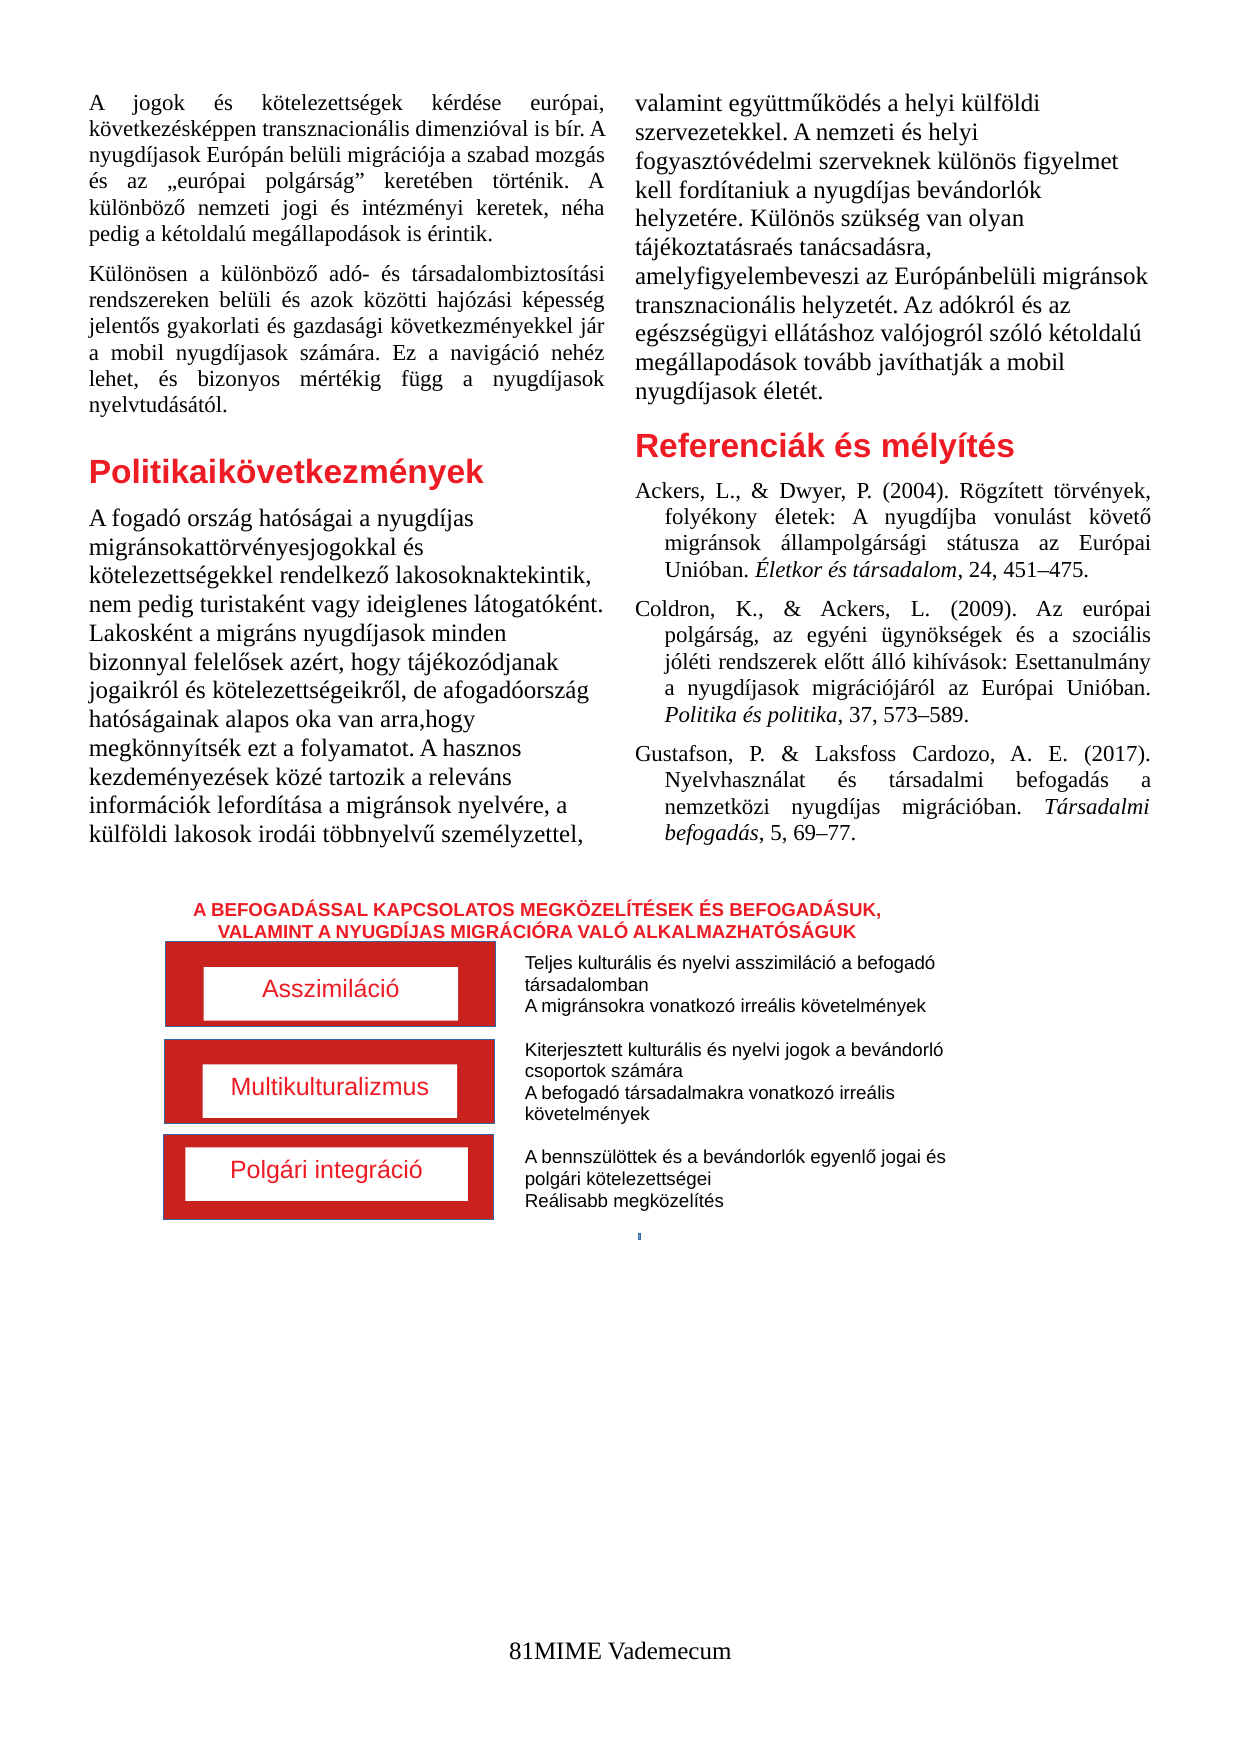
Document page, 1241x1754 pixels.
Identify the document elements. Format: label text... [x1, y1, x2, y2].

text A fogadó ország hatóságai a nyugdíjas migránsokattörvényesjogokkal és kötelezettségekkel rendelkező lakosoknaktekintik, nem pedig turistaként vagy ideiglenes látogatóként. Lakosként a migráns nyugdíjasok minden bizonnyal felelősek azért, hogy tájékozódjanak jogaikról és kötelezettségeikről, de afogadóország hatóságainak alapos oka van arra,hogy megkönnyítsék ezt a folyamatot. A hasznos kezdeményezések közé tartozik a releváns információk lefordítása a migránsok nyelvére, a külföldi lakosok irodái többnyelvű személyzettel, [88, 503, 605, 848]
text Különösen a különböző adó- és társadalombiztosítási rendszereken belüli és azok közötti hajózási képesség jelentős gyakorlati és gazdasági következményekkel jár a mobil nyugdíjasok számára. Ez a navigáció nehéz lehet, és bizonyos mértékig függ a nyugdíjasok nyelvtudásától. [88, 260, 605, 418]
text Gustafson, P. & Laksfoss Cardozo, A. E. (2017). Nyelvhasználat és társadalmi befogadás a nemzetközi nyugdíjas migrációban. Társadalmi befogadás, 5, 69–77. [635, 740, 1152, 845]
text Ackers, L., & Dwyer, P. (2004). Rögzített törvények, folyékony életek: A nyugdíjba vonulást követő migránsok állampolgársági státusza az Európai Unióban. Életkor és társadalom, 24, 451–475. [635, 477, 1152, 582]
text A jogok és kötelezettségek kérdése európai, következésképpen transznacionális dimenzióval is bír. A nyugdíjasok Európán belüli migrációja a szabad mozgás és az „európai polgárság” keretében történik. A különböző nemzeti jogi és intézményi keretek, néha pedig a kétoldalú megállapodások is érintik. [88, 88, 605, 247]
text Coldron, K., & Ackers, L. (2009). Az európai polgárság, az egyéni ügynökségek és a szociális jóléti rendszerek előtt álló kihívások: Esettanulmány a nyugdíjasok migrációjáról az Európai Unióban. Politika és politika, 37, 573–589. [635, 595, 1152, 727]
subtitle Politikaikövetkezmények [88, 452, 605, 490]
subtitle Referenciák és mélyítés [635, 426, 1152, 464]
text valamint együttműködés a helyi külföldi szervezetekkel. A nemzeti és helyi fogyasztóvédelmi szerveknek különös figyelmet kell fordítaniuk a nyugdíjas bevándorlók helyzetére. Különös szükség van olyan tájékoztatásraés tanácsadásra, amelyfigyelembeveszi az Európánbelüli migránsok transznacionális helyzetét. Az adókról és az egészségügyi ellátáshoz valójogról szóló kétoldalú megállapodások tovább javíthatják a mobil nyugdíjasok életét. [635, 88, 1152, 405]
